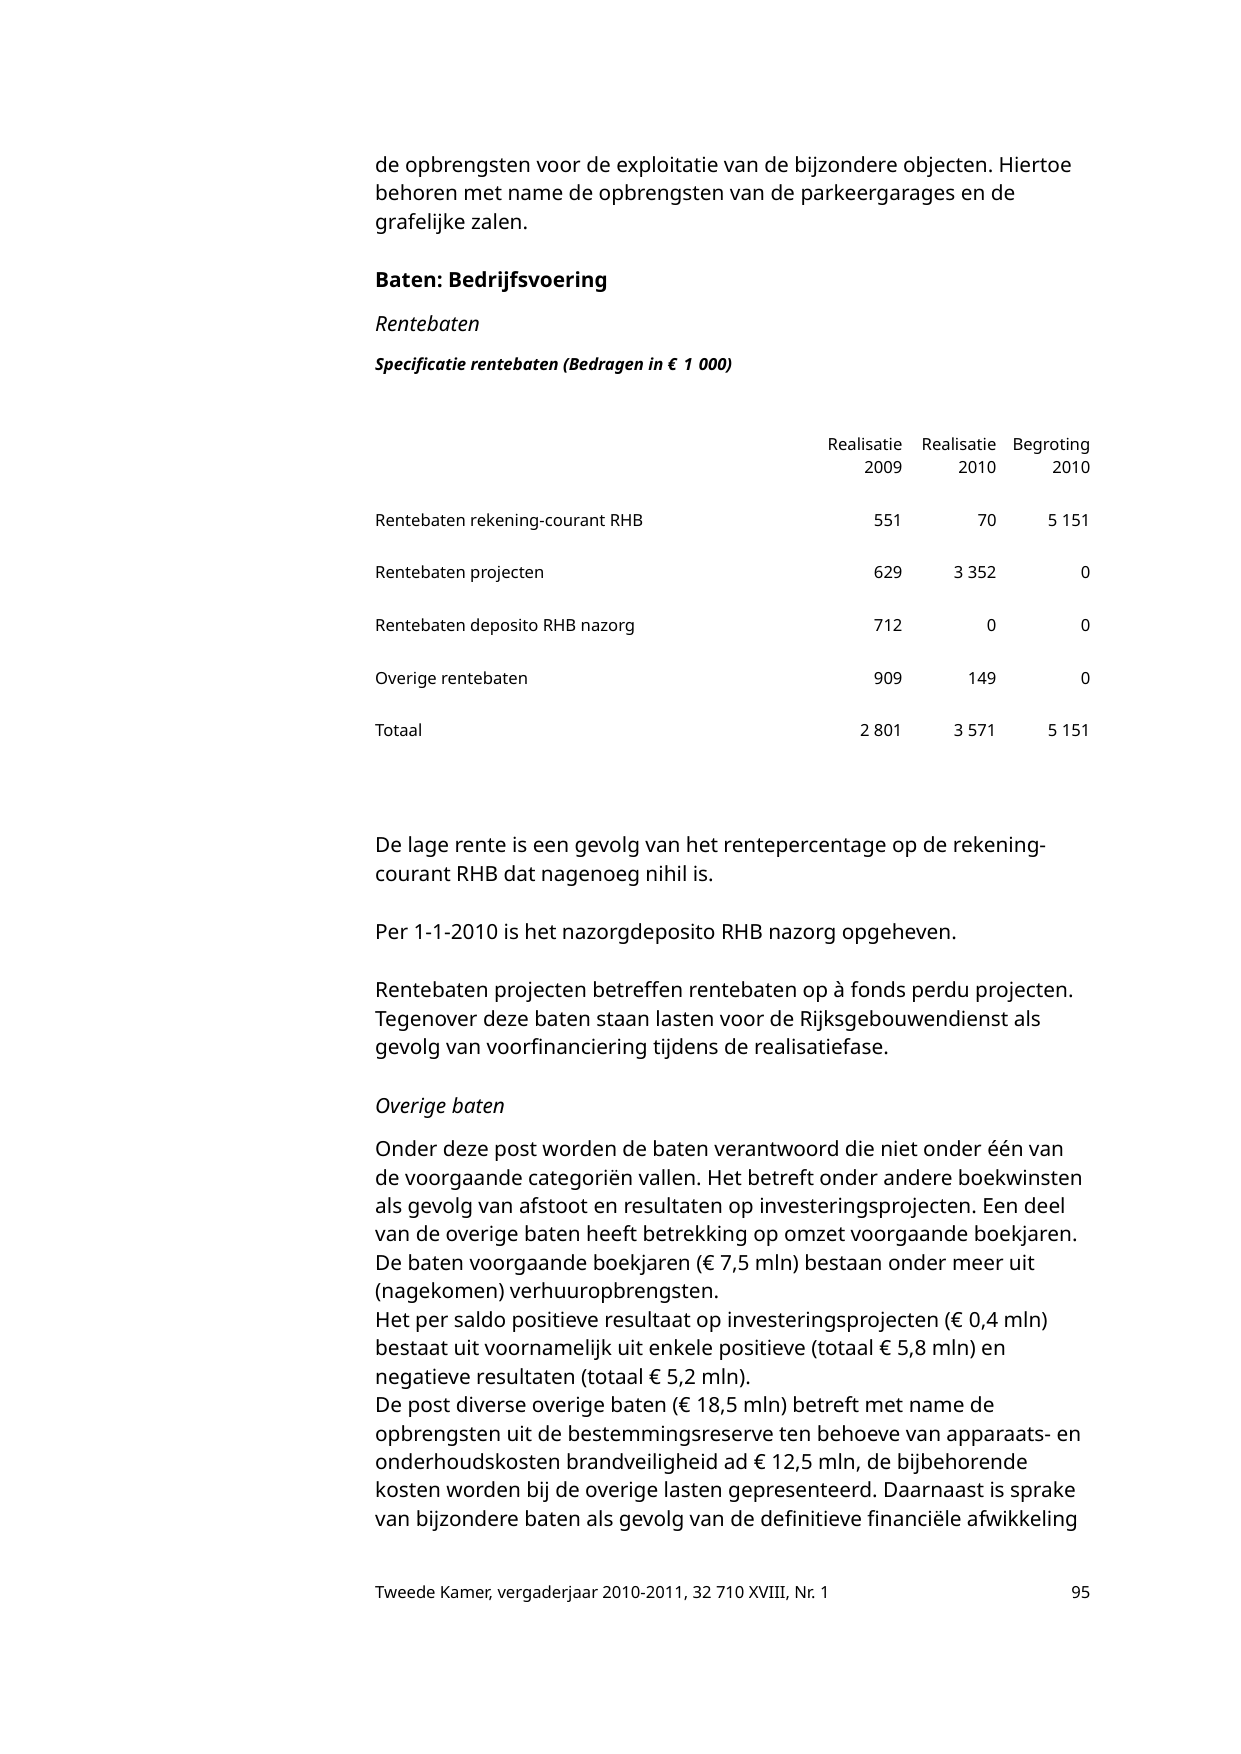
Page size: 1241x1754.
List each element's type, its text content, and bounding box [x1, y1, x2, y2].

table_cell 0 [996, 666, 1090, 719]
table_cell Rentebaten deposito RHB nazorg [375, 614, 808, 666]
table_cell Rentebaten projecten [375, 561, 808, 614]
table_cell 0 [902, 614, 996, 666]
text De baten voorgaande boekjaren (€ 7,5 mln) bestaan onder meer uit (nagekomen) verhuuropbrengsten. [375, 1248, 1090, 1305]
text Overige baten [375, 1091, 1090, 1119]
table_cell Totaal [375, 719, 808, 772]
table_cell 5 151 [996, 508, 1090, 561]
text De post diverse overige baten (€ 18,5 mln) betreft met name de opbrengsten uit de bestemmingsreserve ten behoeve van apparaats- en onderhoudskosten brandveiligheid ad € 12,5 mln, de bijbehorende kosten worden bij de overige lasten gepresenteerd. Daarnaast is sprake van bijzondere baten als gevolg van de definitieve financiële afwikkeling [375, 1390, 1090, 1532]
text de opbrengsten voor de exploitatie van de bijzondere objecten. Hiertoe behoren met name de opbrengsten van de parkeergarages en de grafelijke zalen. [375, 150, 1090, 235]
text Per 1-1-2010 is het nazorgdeposito RHB nazorg opgeheven. [375, 917, 1090, 946]
table_cell 0 [996, 561, 1090, 614]
text Het per saldo positieve resultaat op investeringsprojecten (€ 0,4 mln) bestaat uit voornamelijk uit enkele positieve (totaal € 5,8 mln) en negatieve resultaten (totaal € 5,2 mln). [375, 1305, 1090, 1390]
table_cell 909 [808, 666, 902, 719]
table_cell 3 571 [902, 719, 996, 772]
table_header Realisatie 2010 [902, 433, 996, 508]
table_header Realisatie 2009 [808, 433, 902, 508]
table_cell 5 151 [996, 719, 1090, 772]
table_cell 0 [996, 614, 1090, 666]
table_cell 2 801 [808, 719, 902, 772]
table_cell 712 [808, 614, 902, 666]
table_cell Rentebaten rekening-courant RHB [375, 508, 808, 561]
text Specificatie rentebaten (Bedragen in € 1 000) [375, 352, 1090, 375]
text Rentebaten projecten betreffen rentebaten op à fonds perdu projecten. Tegenover deze baten staan lasten voor de Rijksgebouwendienst als gevolg van voorfinanciering tijdens de realisatiefase. [375, 976, 1090, 1061]
table_header [375, 433, 808, 508]
table_cell 629 [808, 561, 902, 614]
text De lage rente is een gevolg van het rentepercentage op de rekening-courant RHB dat nagenoeg nihil is. [375, 830, 1090, 887]
table_cell 3 352 [902, 561, 996, 614]
text Rentebaten [375, 309, 1090, 337]
table_header Begroting 2010 [996, 433, 1090, 508]
text Onder deze post worden de baten verantwoord die niet onder één van de voorgaande categoriën vallen. Het betreft onder andere boekwinsten als gevolg van afstoot en resultaten op investeringsprojecten. Een deel van de overige baten heeft betrekking op omzet voorgaande boekjaren. [375, 1134, 1090, 1248]
text Baten: Bedrijfsvoering [375, 265, 1090, 294]
table_cell 149 [902, 666, 996, 719]
table_cell 70 [902, 508, 996, 561]
table_cell Overige rentebaten [375, 666, 808, 719]
table_cell 551 [808, 508, 902, 561]
